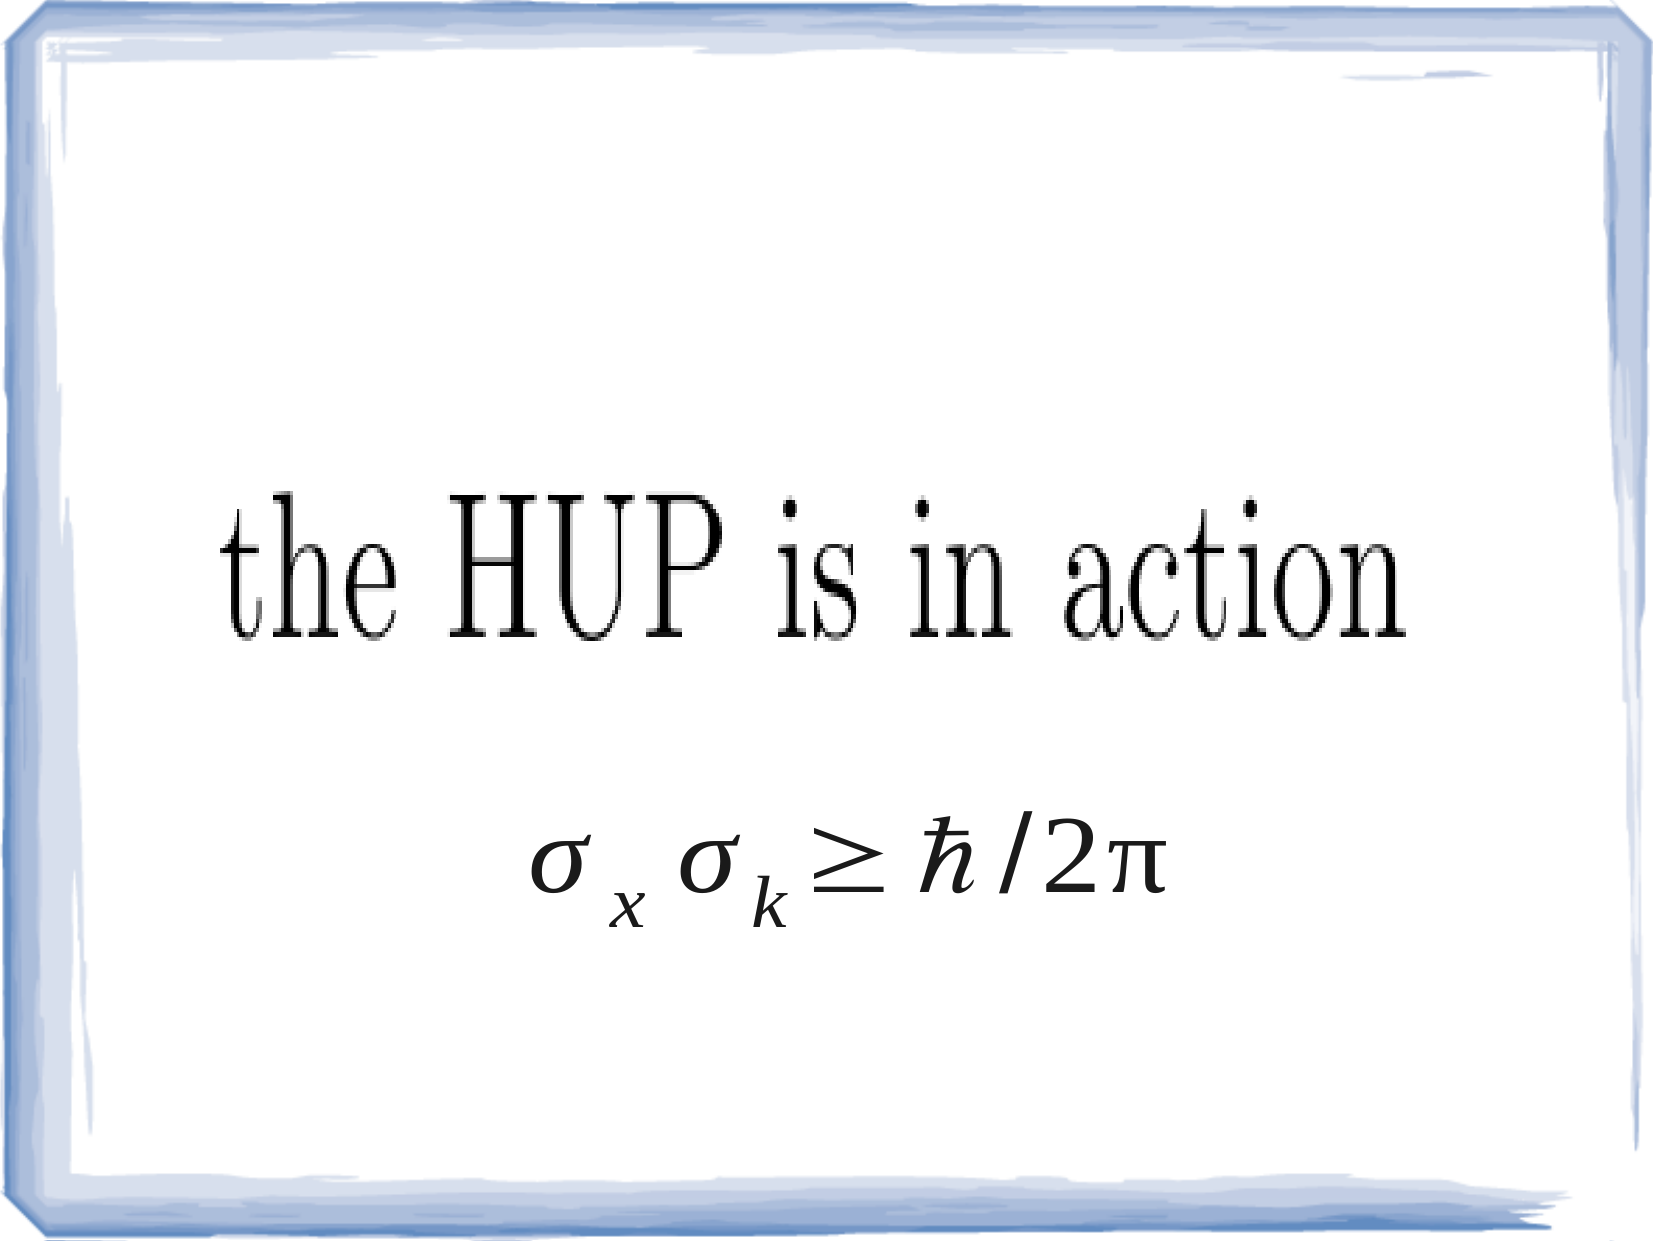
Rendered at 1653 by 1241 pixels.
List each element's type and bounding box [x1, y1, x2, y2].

picture [0, 0, 1653, 1241]
chart [495, 795, 1237, 959]
